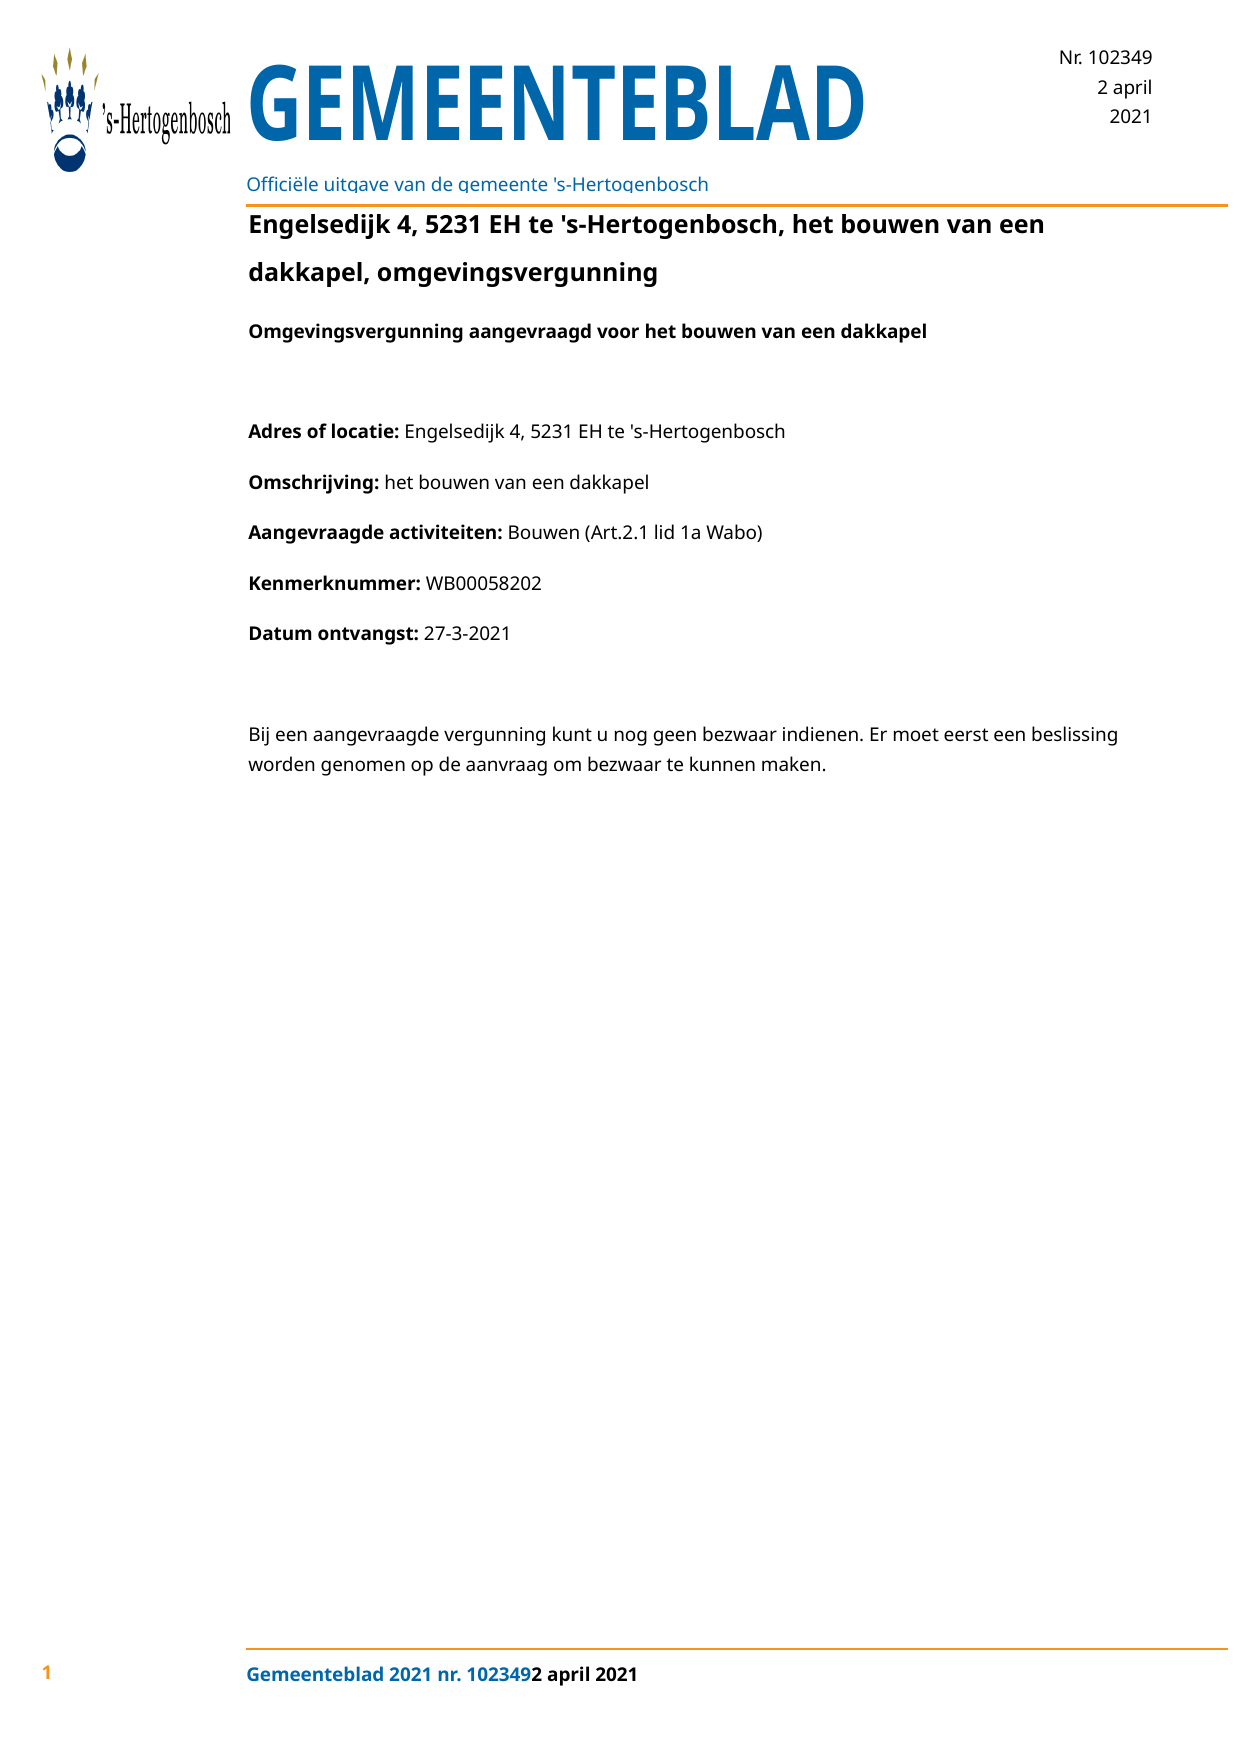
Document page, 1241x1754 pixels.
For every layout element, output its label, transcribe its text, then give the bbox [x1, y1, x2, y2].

text Kenmerknummer: WB00058202 [248, 570, 1152, 596]
text Omgevingsvergunning aangevraagd voor het bouwen van een dakkapel [248, 318, 1152, 344]
text Bij een aangevraagde vergunning kunt u nog geen bezwaar indienen. Er moet eerst een beslissing worden genomen op de aanvraag om bezwaar te kunnen maken. [248, 721, 1152, 777]
text Datum ontvangst: 27-3-2021 [248, 620, 1152, 646]
picture [41, 47, 231, 172]
text Omschrijving: het bouwen van een dakkapel [248, 469, 1152, 495]
text Engelsedijk 4, 5231 EH te 's-Hertogenbosch, het bouwen van een dakkapel, omgevingsvergunning [248, 207, 1152, 288]
text Aangevraagde activiteiten: Bouwen (Art.2.1 lid 1a Wabo) [248, 519, 1152, 545]
text Adres of locatie: Engelsedijk 4, 5231 EH te 's-Hertogenbosch [248, 419, 1152, 444]
